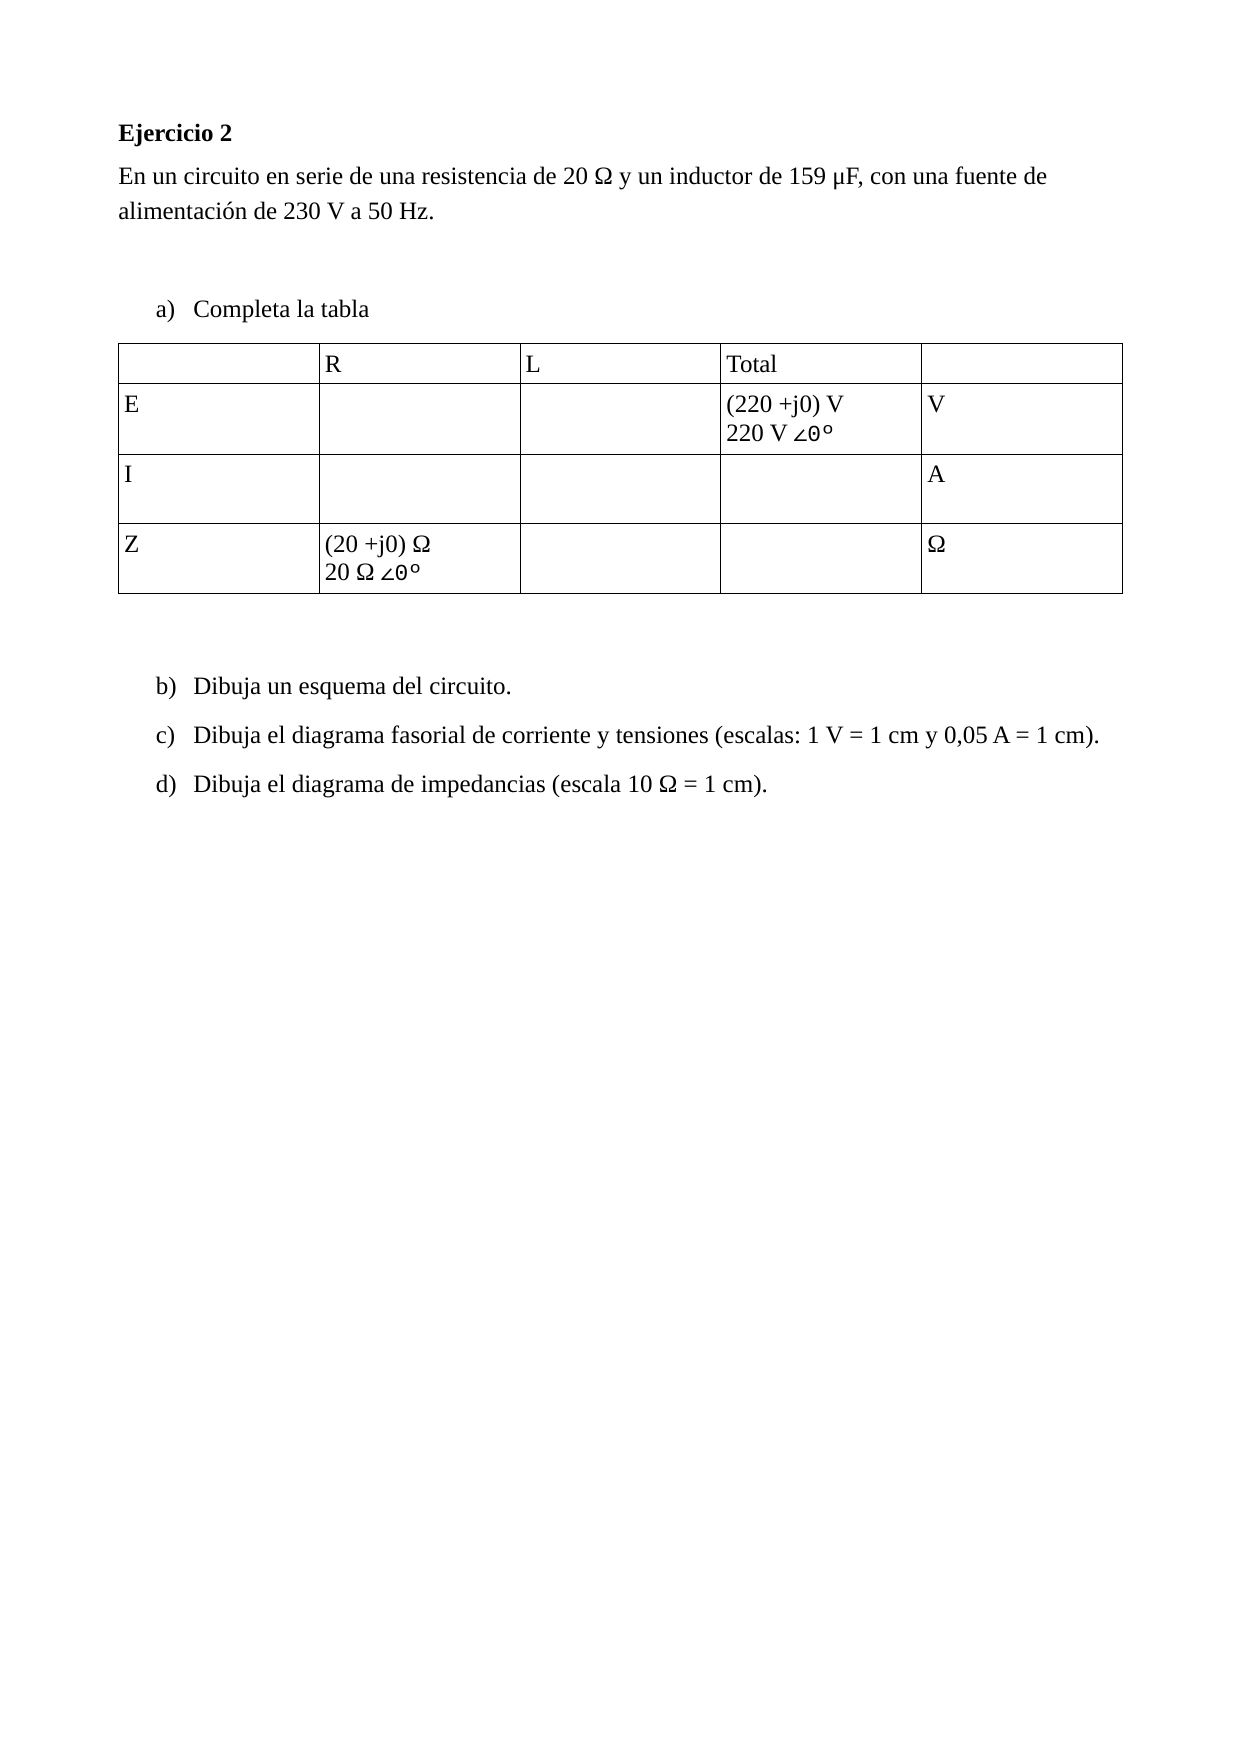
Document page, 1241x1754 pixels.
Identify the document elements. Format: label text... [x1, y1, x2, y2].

list Dibuja el diagrama fasorial de corriente y tensiones (escalas: 1 V = 1 cm y 0,05 A = 1 cm). [156, 720, 1122, 749]
table_header [922, 344, 1122, 383]
table_cell [320, 384, 520, 454]
table_cell [721, 524, 921, 593]
table_header L [521, 344, 720, 383]
table_cell [521, 524, 720, 593]
list Dibuja un esquema del circuito. [156, 671, 1122, 700]
table_cell [521, 384, 720, 454]
table_cell (20 +j0) Ω 20 Ω ∠0º [320, 524, 520, 593]
list Completa la tabla [156, 294, 1122, 323]
table_header [119, 344, 319, 383]
table_header Total [721, 344, 921, 383]
table_cell [320, 455, 520, 523]
table_cell Ω [922, 524, 1122, 593]
table_cell (220 +j0) V 220 V ∠0º [721, 384, 921, 454]
table_cell [521, 455, 720, 523]
table_cell E [119, 384, 319, 454]
text En un circuito en serie de una resistencia de 20 Ω y un inductor de 159 μF, con una fuente de alimentación de 230 V a 50 Hz. [118, 161, 1122, 224]
table_cell Z [119, 524, 319, 593]
table_cell I [119, 455, 319, 523]
table_header R [320, 344, 520, 383]
text Ejercicio 2 [118, 118, 1122, 147]
table_cell [721, 455, 921, 523]
table_cell A [922, 455, 1122, 523]
table_cell V [922, 384, 1122, 454]
list Dibuja el diagrama de impedancias (escala 10 Ω = 1 cm). [156, 769, 1122, 798]
